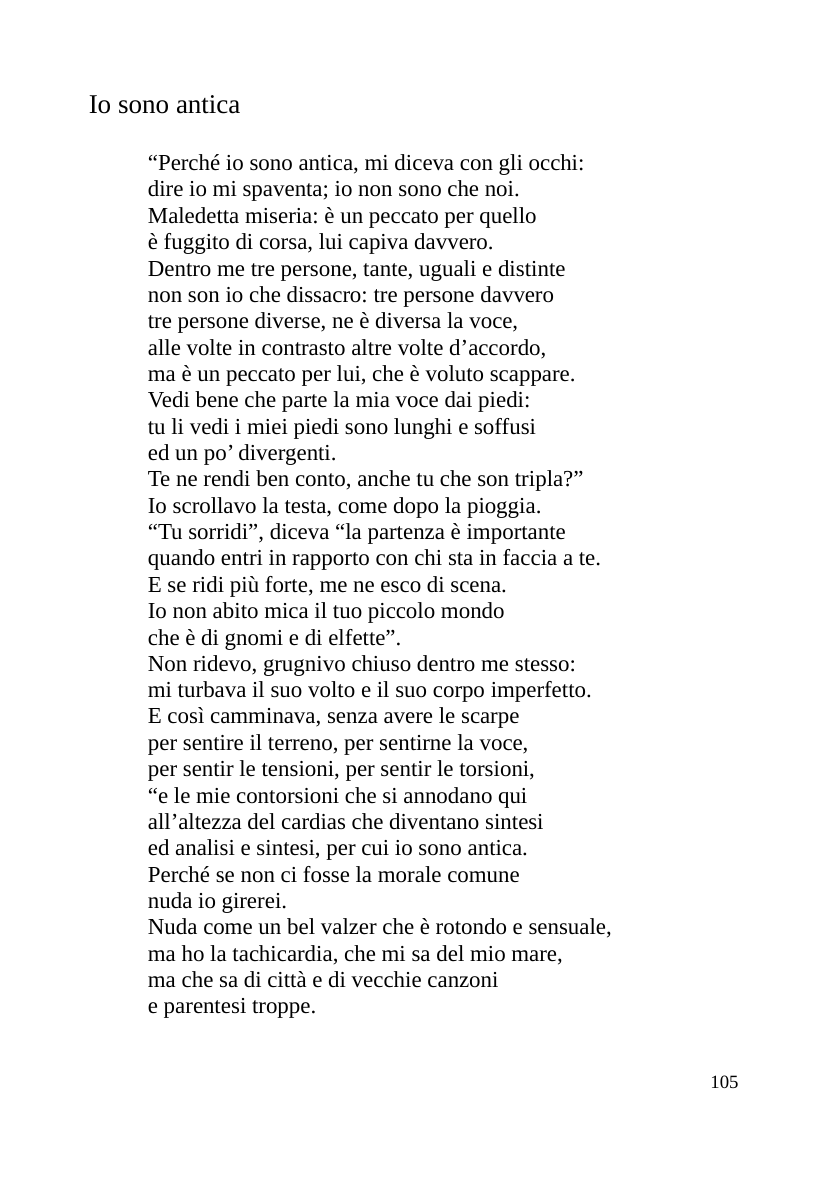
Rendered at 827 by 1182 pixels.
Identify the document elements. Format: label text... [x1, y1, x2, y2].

text ed analisi e sintesi, per cui io sono antica. [148, 834, 738, 861]
text non son io che dissacro: tre persone davvero [148, 281, 738, 307]
text Perché se non ci fosse la morale comune [148, 861, 738, 887]
text “e le mie contorsioni che si annodano qui [148, 782, 738, 808]
text Te ne rendi ben conto, anche tu che son tripla?” [148, 465, 738, 492]
text dire io mi spaventa; io non sono che noi. [148, 176, 738, 202]
text per sentir le tensioni, per sentir le torsioni, [148, 755, 738, 782]
text “Perché io sono antica, mi diceva con gli occhi: [148, 149, 738, 176]
text Vedi bene che parte la mia voce dai piedi: [148, 386, 738, 413]
text quando entri in rapporto con chi sta in faccia a te. [148, 544, 738, 571]
text E così camminava, senza avere le scarpe [148, 703, 738, 729]
text “Tu sorridi”, diceva “la partenza è importante [148, 518, 738, 544]
text mi turbava il suo volto e il suo corpo imperfetto. [148, 676, 738, 703]
text tre persone diverse, ne è diversa la voce, [148, 307, 738, 334]
text ma è un peccato per lui, che è voluto scappare. [148, 360, 738, 386]
text tu li vedi i miei piedi sono lunghi e soffusi [148, 413, 738, 439]
text è fuggito di corsa, lui capiva davvero. [148, 228, 738, 254]
text che è di gnomi e di elfette”. [148, 623, 738, 650]
text ma ho la tachicardia, che mi sa del mio mare, [148, 940, 738, 966]
text per sentire il terreno, per sentirne la voce, [148, 729, 738, 755]
text ma che sa di città e di vecchie canzoni [148, 966, 738, 992]
text Io scrollavo la testa, come dopo la pioggia. [148, 492, 738, 518]
text ed un po’ divergenti. [148, 439, 738, 465]
text Dentro me tre persone, tante, uguali e distinte [148, 254, 738, 281]
text e parentesi troppe. [148, 992, 738, 1019]
text Nuda come un bel valzer che è rotondo e sensuale, [148, 913, 738, 940]
text Maledetta miseria: è un peccato per quello [148, 202, 738, 228]
text nuda io girerei. [148, 887, 738, 913]
text all’altezza del cardias che diventano sintesi [148, 808, 738, 834]
text Non ridevo, grugnivo chiuso dentro me stesso: [148, 650, 738, 676]
text alle volte in contrasto altre volte d’accordo, [148, 334, 738, 360]
text E se ridi più forte, me ne esco di scena. [148, 571, 738, 597]
text Io sono antica [88, 88, 738, 120]
text Io non abito mica il tuo piccolo mondo [148, 597, 738, 623]
